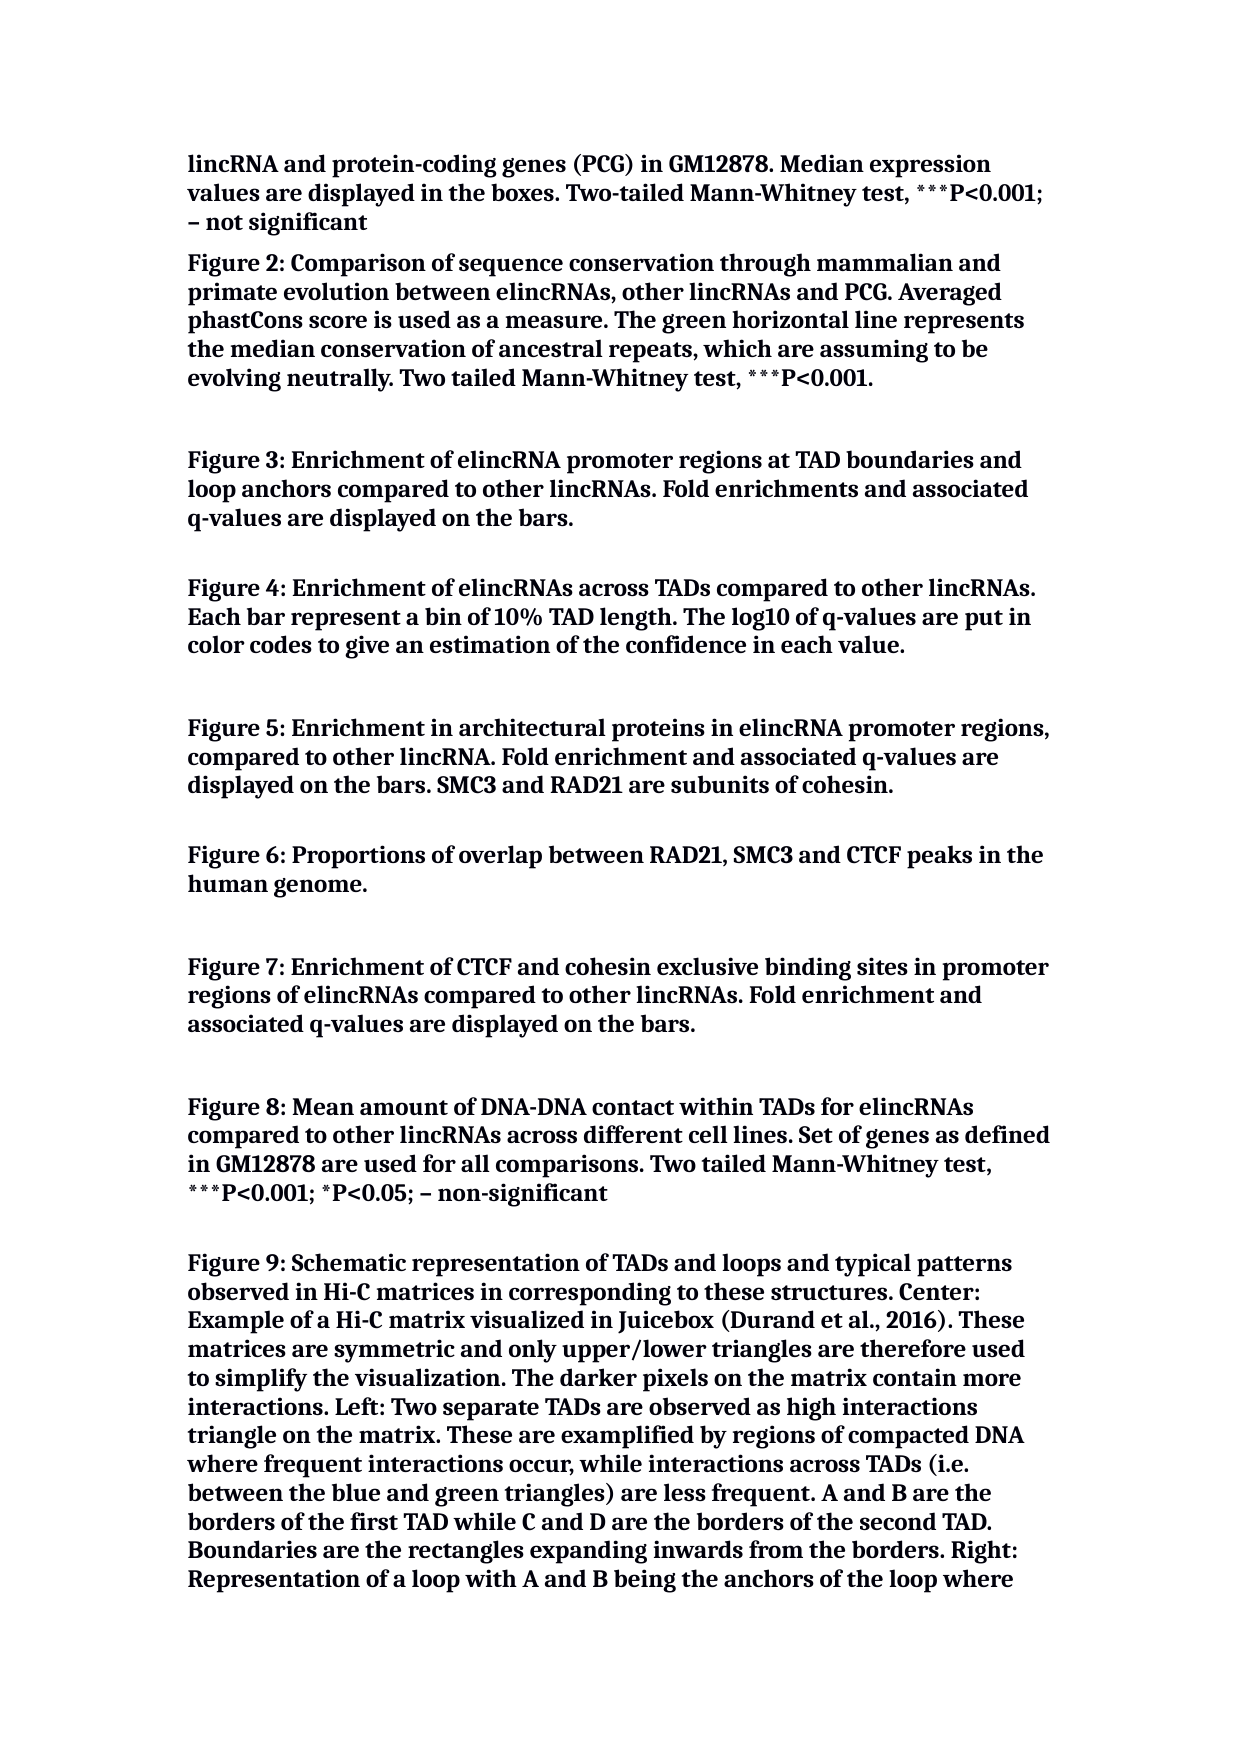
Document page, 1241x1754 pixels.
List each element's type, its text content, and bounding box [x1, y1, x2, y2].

text Figure 2: Comparison of sequence conservation through mammalian and primate evolution between elincRNAs, other lincRNAs and PCG. Averaged phastCons score is used as a measure. The green horizontal line represents the median conservation of ancestral repeats, which are assuming to be evolving neutrally. Two tailed Mann-Whitney test, ***P<0.001. [187, 249, 1053, 392]
text Figure 8: Mean amount of DNA-DNA contact within TADs for elincRNAs compared to other lincRNAs across different cell lines. Set of genes as defined in GM12878 are used for all comparisons. Two tailed Mann-Whitney test, ***P<0.001; *P<0.05; – non-significant [187, 1092, 1053, 1207]
text lincRNA and protein-coding genes (PCG) in GM12878. Median expression values are displayed in the boxes. Two-tailed Mann-Whitney test, ***P<0.001; – not significant [187, 150, 1053, 236]
text Figure 9: Schematic representation of TADs and loops and typical patterns observed in Hi-C matrices in corresponding to these structures. Center: Example of a Hi-C matrix visualized in Juicebox (Durand et al., 2016)⁠. These matrices are symmetric and only upper/lower triangles are therefore used to simplify the visualization. The darker pixels on the matrix contain more interactions. Left: Two separate TADs are observed as high interactions triangle on the matrix. These are examplified by regions of compacted DNA where frequent interactions occur, while interactions across TADs (i.e. between the blue and green triangles) are less frequent. A and B are the borders of the first TAD while C and D are the borders of the second TAD. Boundaries are the rectangles expanding inwards from the borders. Right: Representation of a loop with A and B being the anchors of the loop where [187, 1249, 1053, 1594]
text Figure 6: Proportions of overlap between RAD21, SMC3 and CTCF peaks in the human genome. [187, 812, 1053, 899]
text Figure 3: Enrichment of elincRNA promoter regions at TAD boundaries and loop anchors compared to other lincRNAs. Fold enrichments and associated q-values are displayed on the bars. [187, 446, 1053, 532]
text Figure 4: Enrichment of elincRNAs across TADs compared to other lincRNAs. Each bar represent a bin of 10% TAD length. The log10 of q-values are put in color codes to give an estimation of the confidence in each value. [187, 545, 1053, 660]
text Figure 7: Enrichment of CTCF and cohesin exclusive binding sites in promoter regions of elincRNAs compared to other lincRNAs. Fold enrichment and associated q-values are displayed on the bars. [187, 952, 1053, 1039]
text Figure 5: Enrichment in architectural proteins in elincRNA promoter regions, compared to other lincRNA. Fold enrichment and associated q-values are displayed on the bars. SMC3 and RAD21 are subunits of cohesin. [187, 714, 1053, 800]
